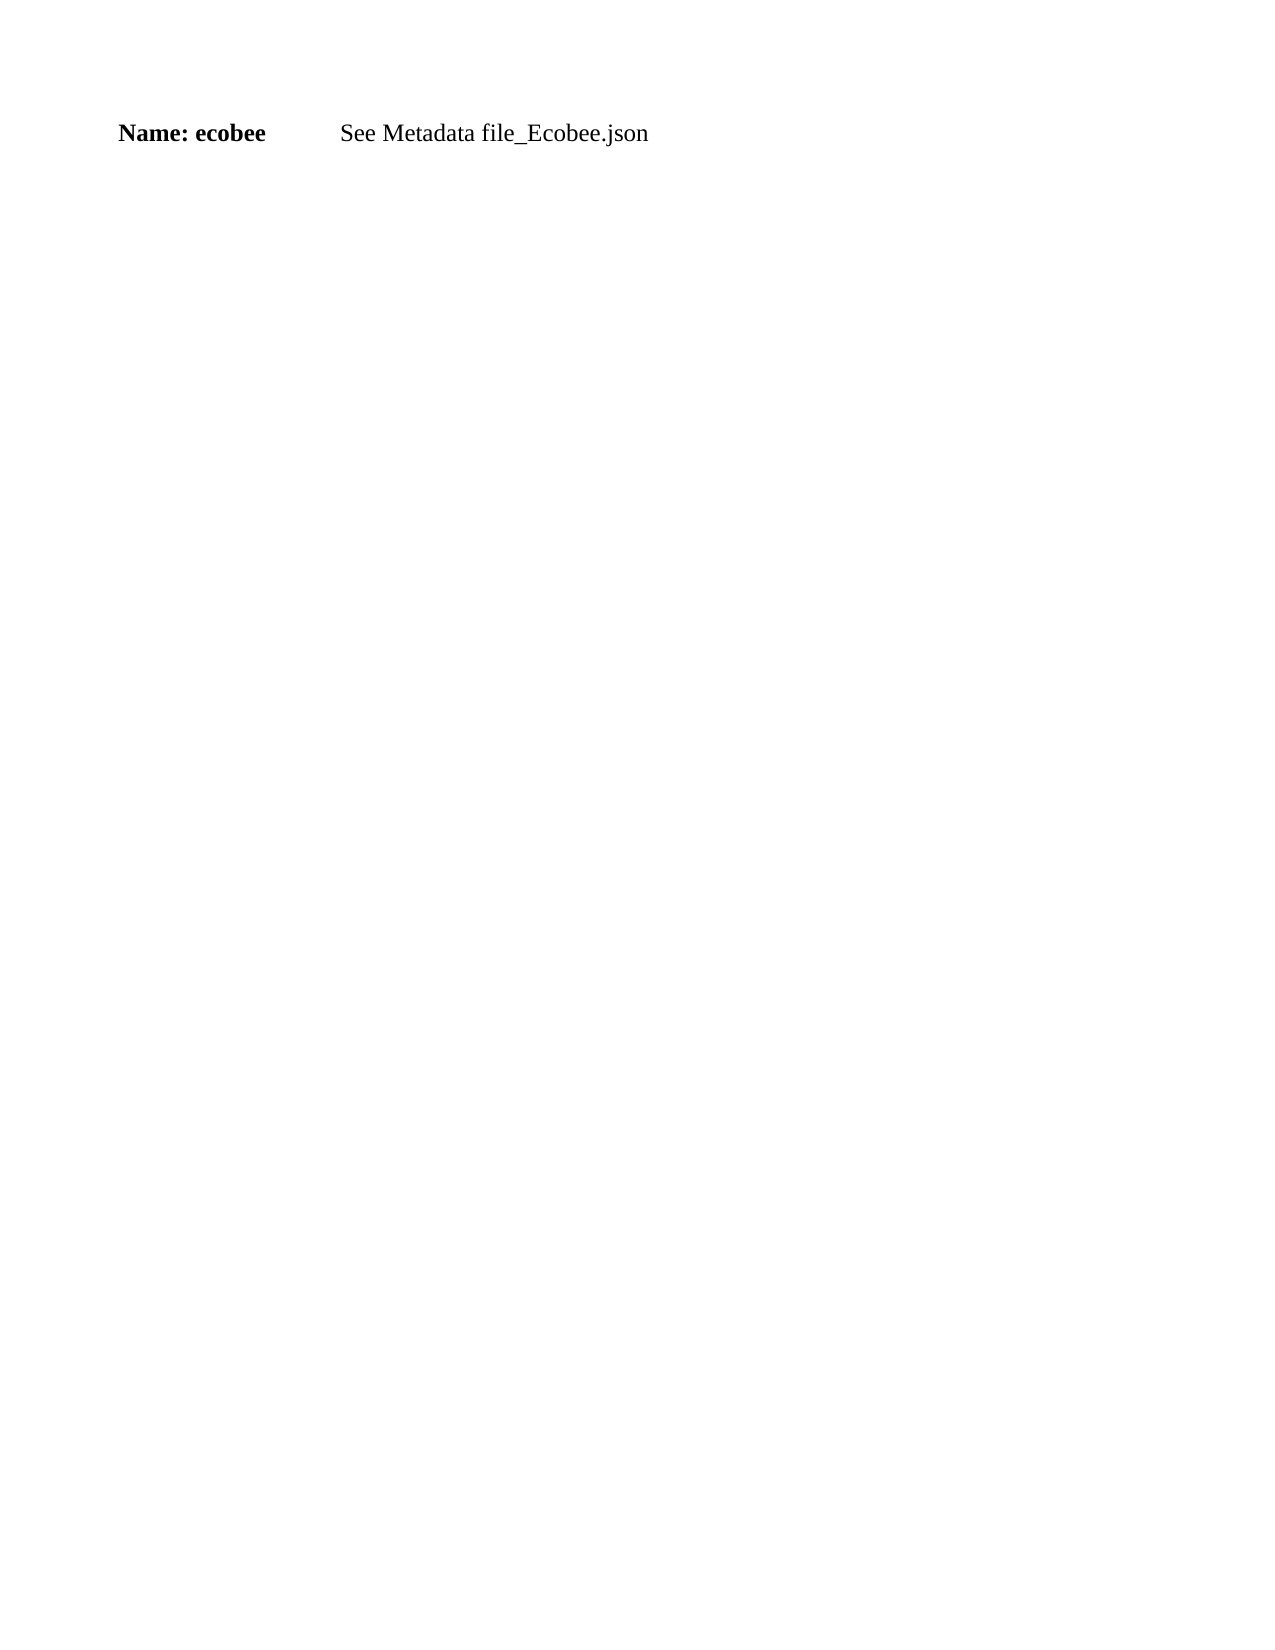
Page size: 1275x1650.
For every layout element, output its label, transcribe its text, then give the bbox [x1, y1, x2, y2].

text Name: ecobee See Metadata file_Ecobee.json [118, 118, 1157, 147]
